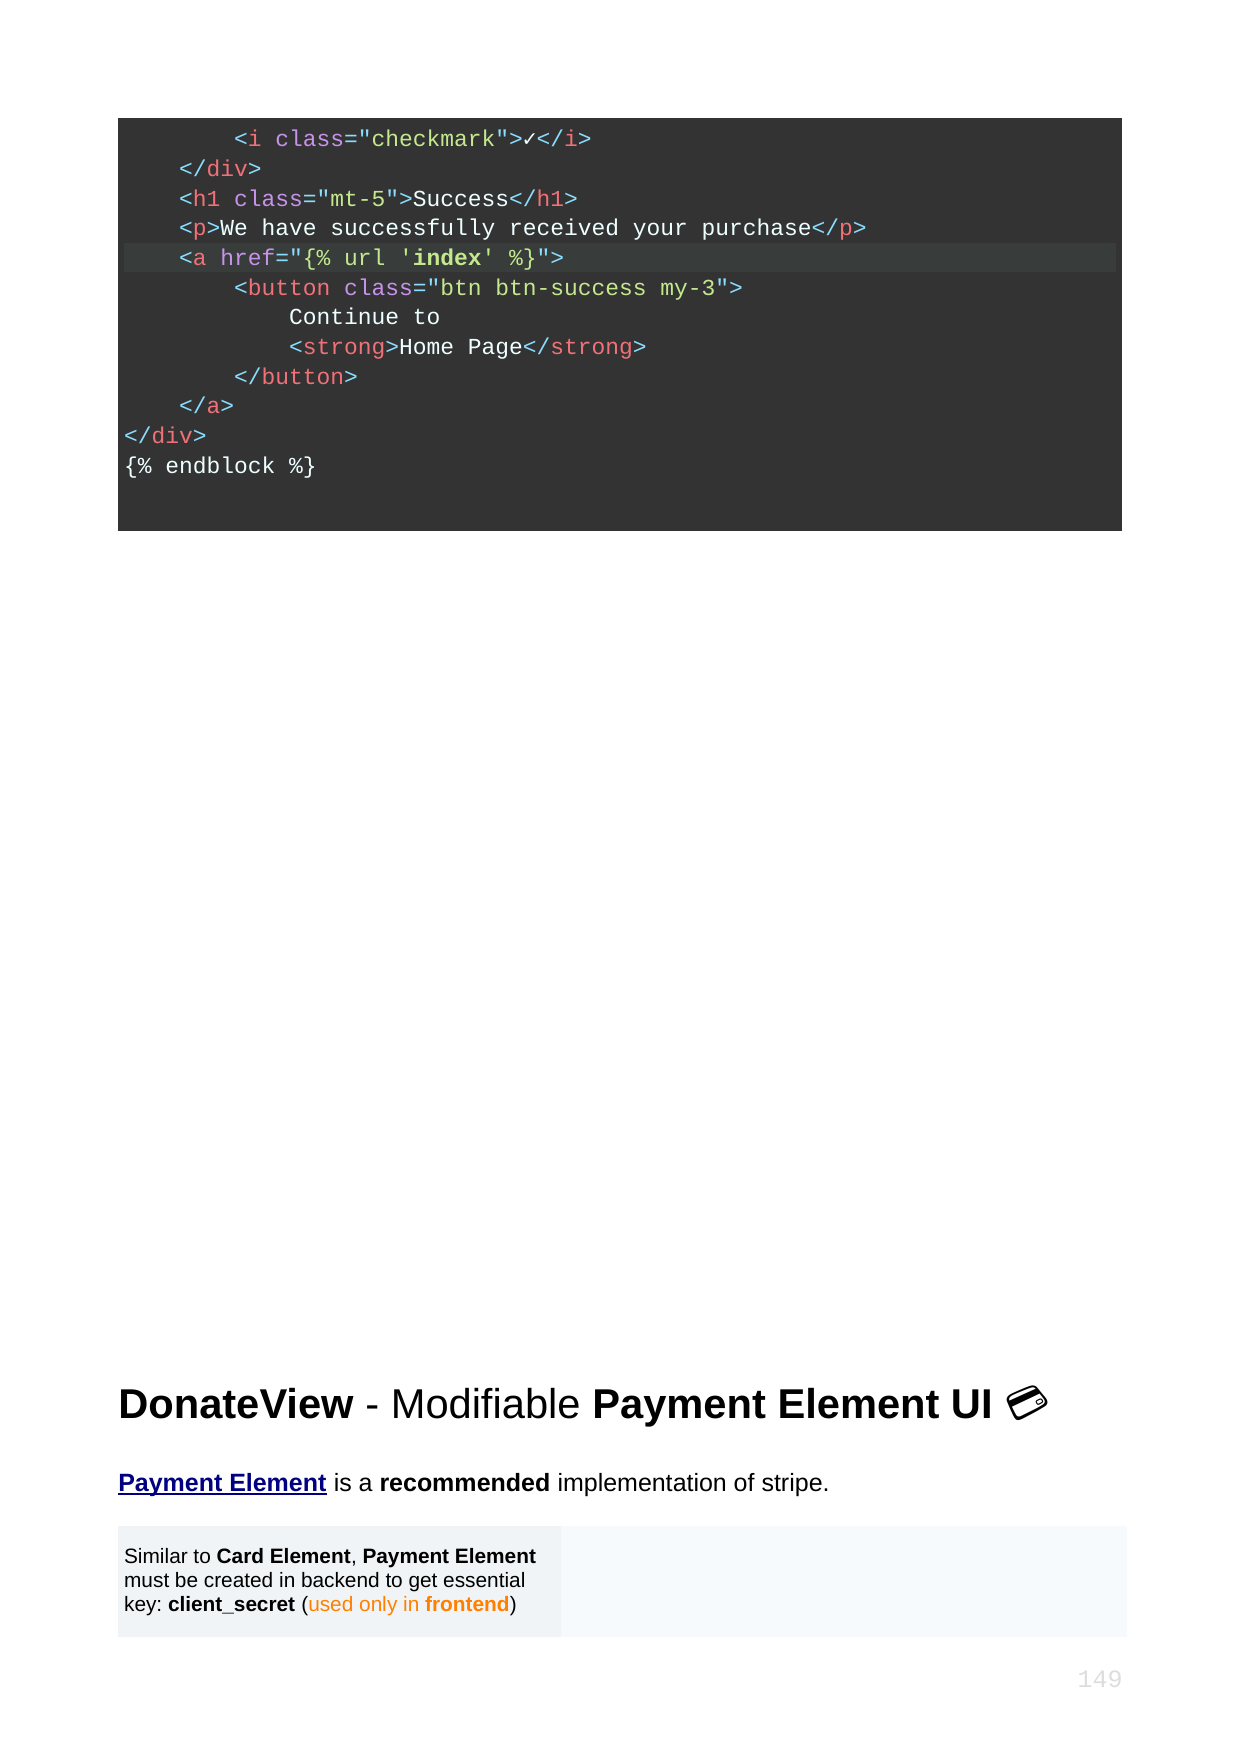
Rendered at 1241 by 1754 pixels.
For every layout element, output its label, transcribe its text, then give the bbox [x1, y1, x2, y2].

subtitle DonateView - Modifiable Payment Element UI 💳 [118, 1379, 1122, 1427]
table_header [561, 1526, 1127, 1637]
table_header <i class="checkmark">✓</i> </div> <h1 class="mt-5">Success</h1> <p>We have successfully received your purchase</p> <a href="{% url 'index' %}"> <button class="btn btn-success my-3"> Continue to <strong>Home Page</strong> </button> </a> </div> {% endblock %} [118, 118, 1122, 531]
text Payment Element is a recommended implementation of stripe. [118, 1468, 1122, 1497]
table_header Similar to Card Element, Payment Element must be created in backend to get essential key: client_secret (used only in frontend) [118, 1526, 561, 1637]
